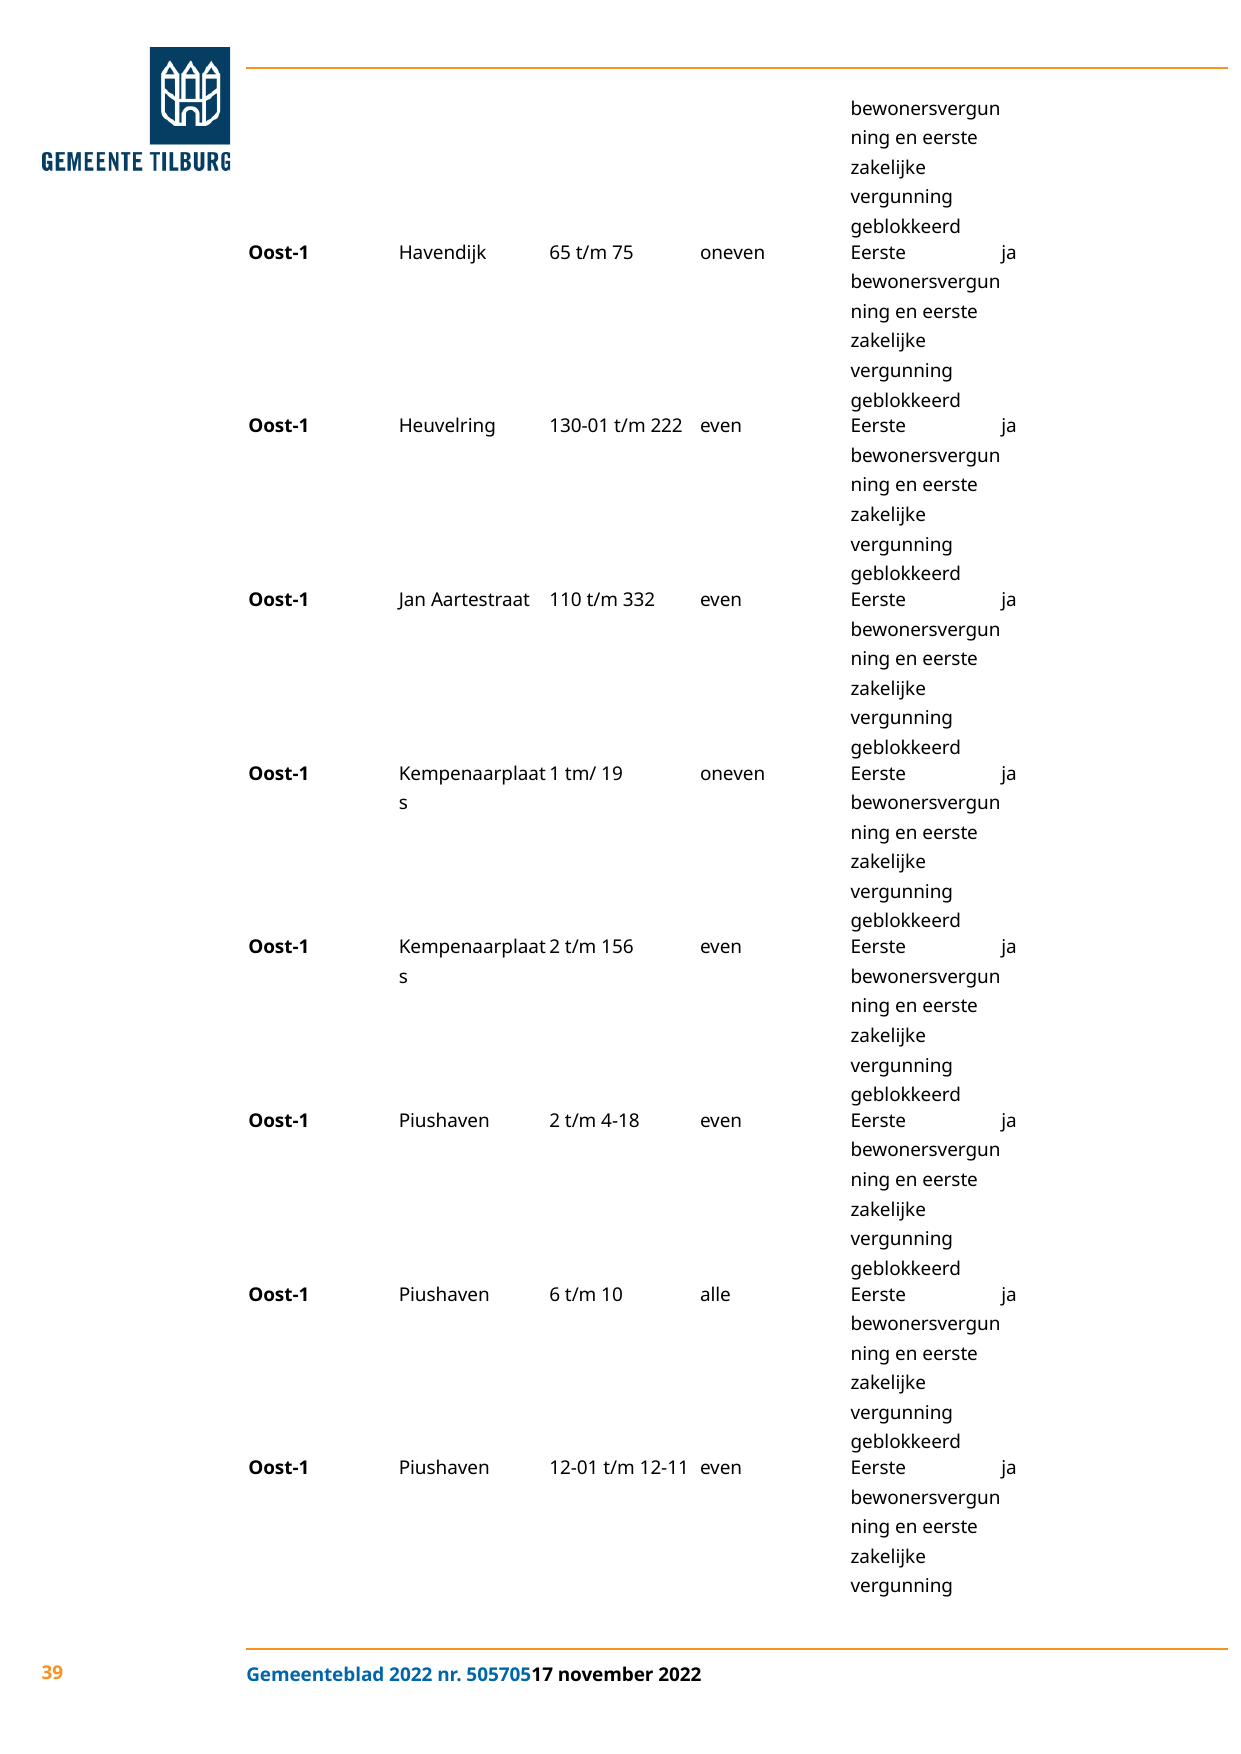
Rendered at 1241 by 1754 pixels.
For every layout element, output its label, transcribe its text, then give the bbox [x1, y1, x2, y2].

table_cell even [700, 1454, 850, 1598]
table_cell Eerste bewonersvergunning en eerste zakelijke vergunning geblokkeerd [850, 1107, 1001, 1281]
table_cell oneven [700, 239, 850, 412]
table_cell Kempenaarplaats [399, 760, 549, 933]
table_cell Oost-1 [248, 1281, 398, 1454]
table_cell Eerste bewonersvergunning en eerste zakelijke vergunning geblokkeerd [850, 760, 1001, 933]
table_cell Eerste bewonersvergunning en eerste zakelijke vergunning geblokkeerd [850, 239, 1001, 412]
table_cell Oost-1 [248, 760, 398, 933]
table_cell Oost-1 [248, 934, 398, 1107]
table_cell ja [1001, 1454, 1152, 1598]
table_cell [248, 95, 398, 239]
picture [41, 47, 231, 172]
table_cell Oost-1 [248, 1454, 398, 1598]
table_cell ja [1001, 934, 1152, 1107]
table_cell 65 t/m 75 [549, 239, 700, 412]
table_cell Oost-1 [248, 586, 398, 760]
table_cell ja [1001, 1281, 1152, 1454]
table_cell even [700, 586, 850, 760]
table_cell Eerste bewonersvergunning en eerste zakelijke vergunning geblokkeerd [850, 586, 1001, 760]
table_cell 2 t/m 4-18 [549, 1107, 700, 1281]
table_cell even [700, 413, 850, 586]
table_cell Oost-1 [248, 1107, 398, 1281]
table_cell [1001, 95, 1152, 239]
table_cell Havendijk [399, 239, 549, 412]
table_cell ja [1001, 413, 1152, 586]
table_cell 6 t/m 10 [549, 1281, 700, 1454]
table_cell Eerste bewonersvergunning en eerste zakelijke vergunning geblokkeerd [850, 413, 1001, 586]
table_cell oneven [700, 760, 850, 933]
table_cell [549, 95, 700, 239]
table_cell bewonersvergunning en eerste zakelijke vergunning geblokkeerd [850, 95, 1001, 239]
table_cell 130-01 t/m 222 [549, 413, 700, 586]
table_cell 1 tm/ 19 [549, 760, 700, 933]
table_cell 2 t/m 156 [549, 934, 700, 1107]
table_cell even [700, 1107, 850, 1281]
table_cell Piushaven [399, 1107, 549, 1281]
table_cell [399, 95, 549, 239]
table_cell Eerste bewonersvergunning en eerste zakelijke vergunning [850, 1454, 1001, 1598]
table_cell Jan Aartestraat [399, 586, 549, 760]
table_cell Heuvelring [399, 413, 549, 586]
table_cell Eerste bewonersvergunning en eerste zakelijke vergunning geblokkeerd [850, 1281, 1001, 1454]
table_cell Oost-1 [248, 413, 398, 586]
table_cell Oost-1 [248, 239, 398, 412]
table_cell ja [1001, 760, 1152, 933]
table_cell Eerste bewonersvergunning en eerste zakelijke vergunning geblokkeerd [850, 934, 1001, 1107]
table_cell 12-01 t/m 12-11 [549, 1454, 700, 1598]
table_cell even [700, 934, 850, 1107]
table_cell 110 t/m 332 [549, 586, 700, 760]
table_cell alle [700, 1281, 850, 1454]
table_cell ja [1001, 239, 1152, 412]
table_cell Piushaven [399, 1454, 549, 1598]
table_cell ja [1001, 1107, 1152, 1281]
table_cell [700, 95, 850, 239]
table_cell Piushaven [399, 1281, 549, 1454]
table_cell Kempenaarplaats [399, 934, 549, 1107]
table_cell ja [1001, 586, 1152, 760]
